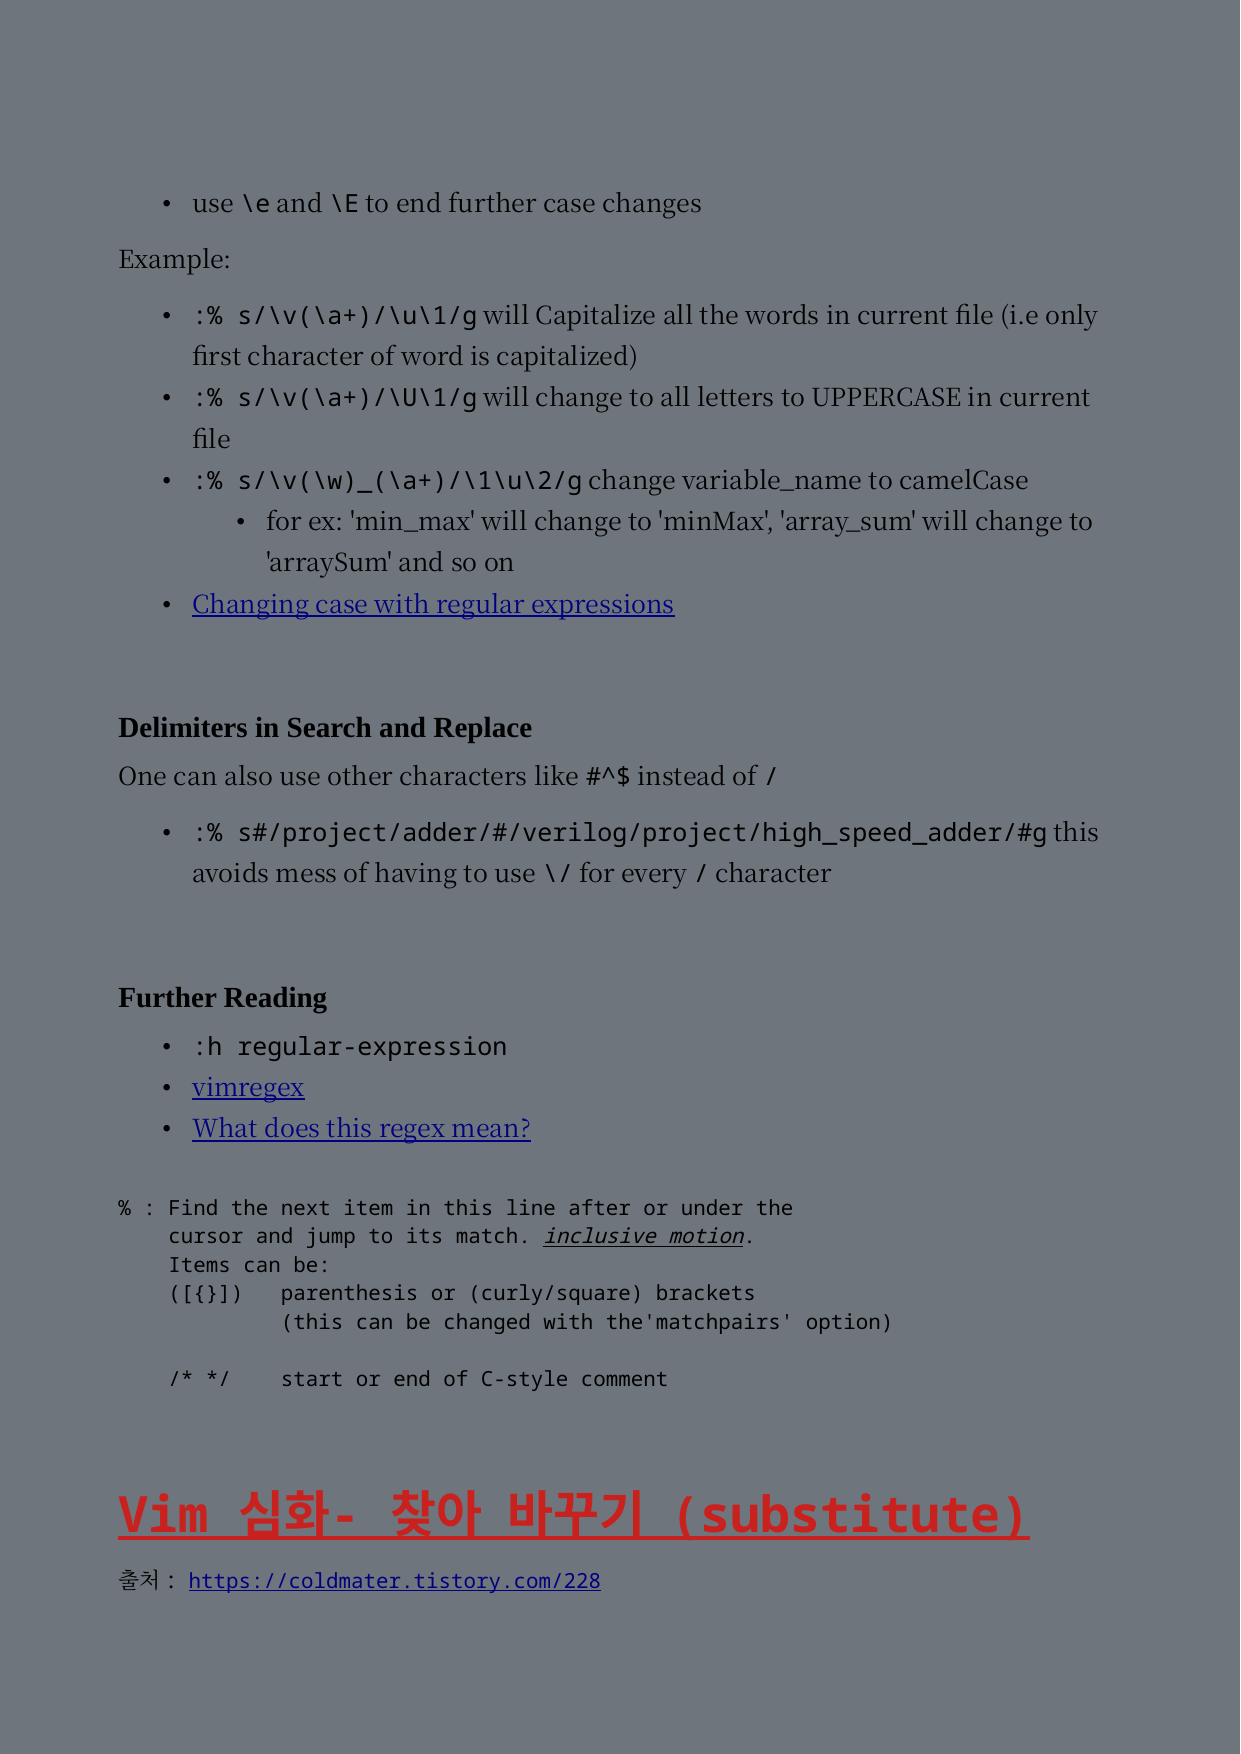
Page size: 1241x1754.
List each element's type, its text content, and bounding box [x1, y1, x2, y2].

text 출처 : https://coldmater.tistory.com/228 [118, 1559, 1122, 1595]
list Changing case with regular expressions [162, 584, 1122, 620]
list :% s/\v(\a+)/\u\1/g will Capitalize all the words in current file (i.e only first character of word is capitalized) [162, 295, 1122, 373]
text ([{}]) parenthesis or (curly/square) brackets [118, 1278, 1122, 1307]
list :% s/\v(\a+)/\U\1/g will change to all letters to UPPERCASE in current file [162, 378, 1122, 455]
text % : Find the next item in this line after or under the [118, 1193, 1122, 1222]
text /* */ start or end of C-style comment [118, 1364, 1122, 1392]
text cursor and jump to its match. inclusive motion. [118, 1222, 1122, 1250]
text One can also use other characters like #^$ instead of / [118, 757, 1122, 793]
list What does this regex mean? [162, 1109, 1122, 1145]
list :% s/\v(\w)_(\a+)/\1\u\2/g change variable_name to camelCase [162, 461, 1122, 497]
list for ex: 'min_max' will change to 'minMax', 'array_sum' will change to 'arraySum' and so on [236, 502, 1122, 579]
text Example: [118, 239, 1122, 275]
text (this can be changed with the'matchpairs' option) [118, 1307, 1122, 1335]
subtitle Delimiters in Search and Replace [118, 711, 1122, 744]
subtitle Vim 심화- 찾아 바꾸기 (substitute) [118, 1474, 1122, 1547]
list vimregex [162, 1068, 1122, 1104]
list :h regular-expression [162, 1026, 1122, 1062]
subtitle Further Reading [118, 980, 1122, 1014]
text Items can be: [118, 1250, 1122, 1278]
list use \e and \E to end further case changes [162, 183, 1122, 219]
list :% s#/project/adder/#/verilog/project/high_speed_adder/#g this avoids mess of having to use \/ for every / character [162, 813, 1122, 890]
